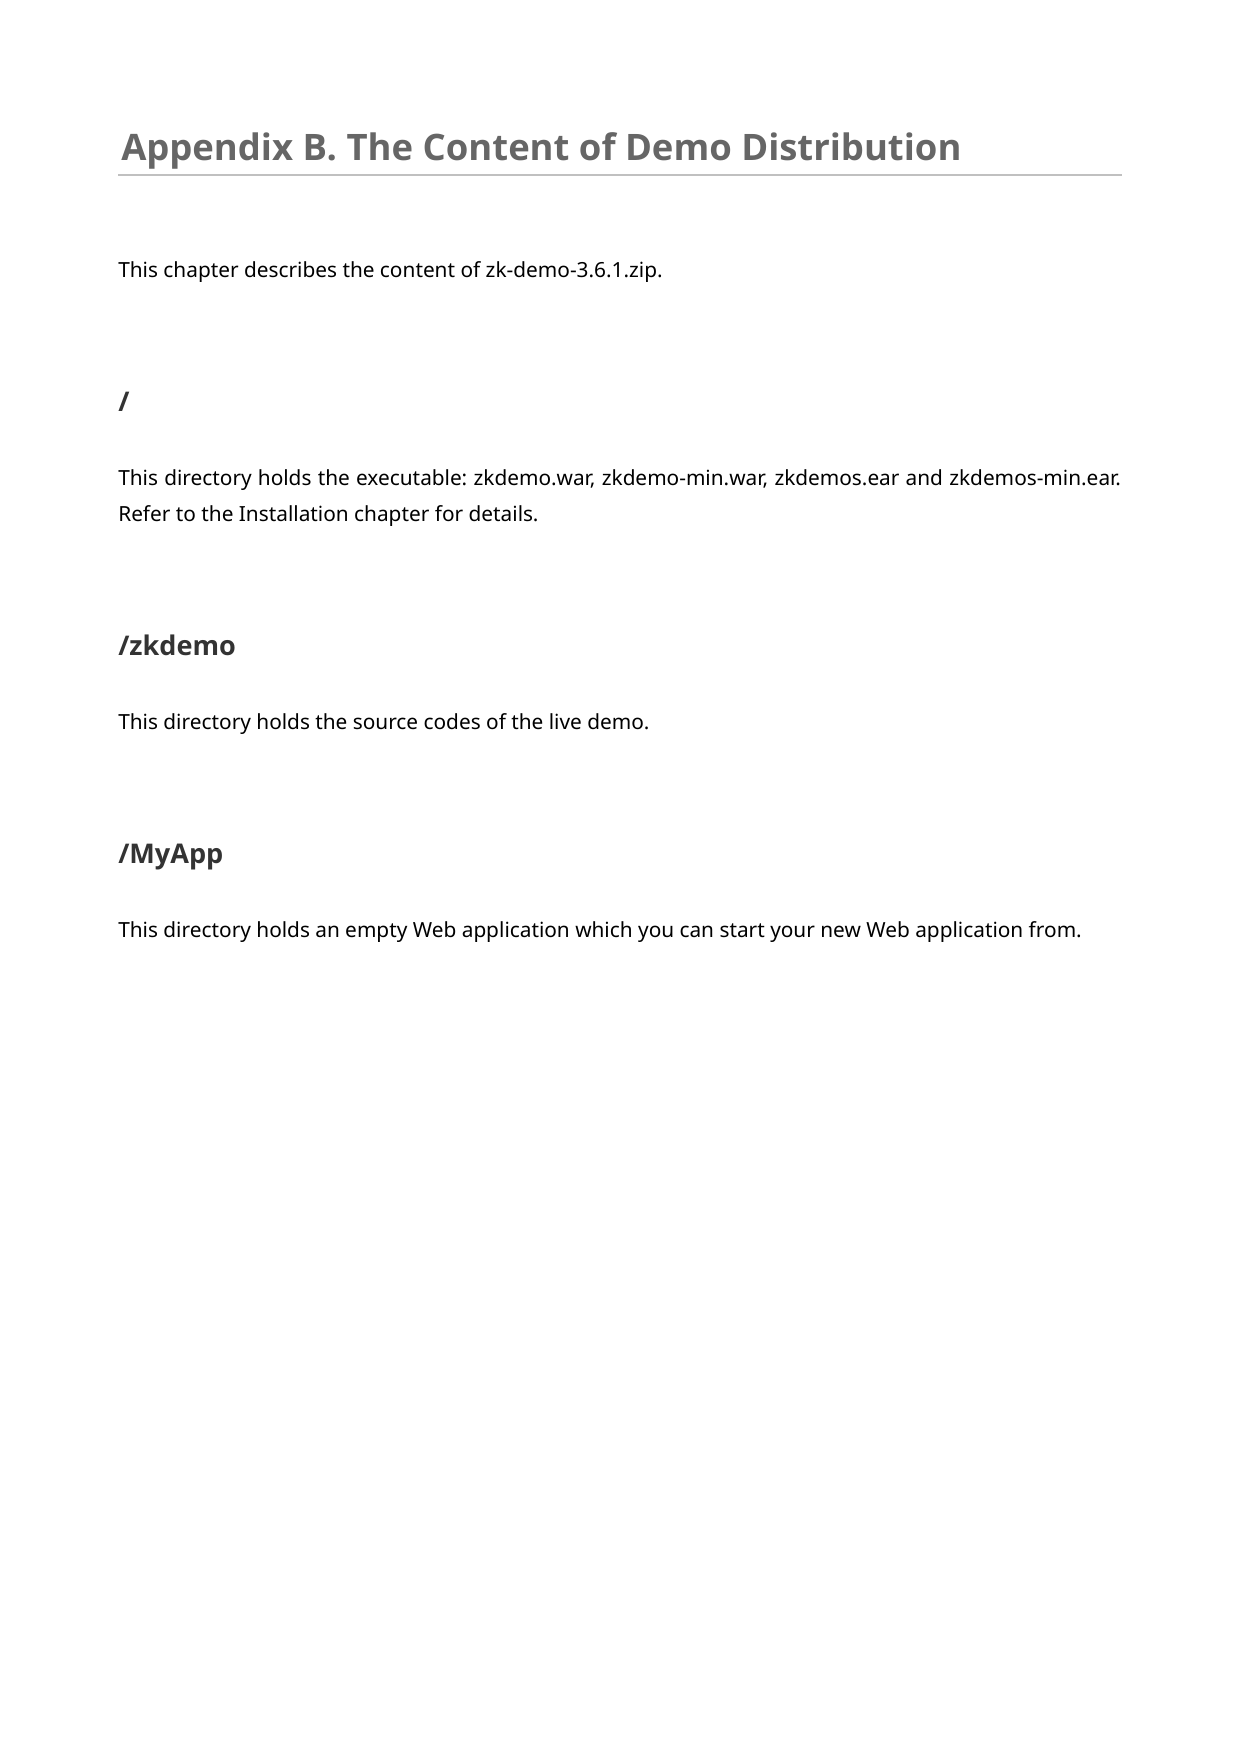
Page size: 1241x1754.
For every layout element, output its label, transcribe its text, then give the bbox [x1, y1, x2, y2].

subtitle /zkdemo [118, 626, 1122, 663]
text This directory holds an empty Web application which you can start your new Web application from. [118, 915, 1122, 944]
subtitle Appendix B. The Content of Demo Distribution [118, 118, 1122, 174]
text This directory holds the source codes of the live demo. [118, 707, 1122, 736]
text This directory holds the executable: zkdemo.war, zkdemo-min.war, zkdemos.ear and zkdemos-min.ear. Refer to the Installation chapter for details. [118, 463, 1122, 527]
subtitle / [118, 382, 1122, 419]
subtitle /MyApp [118, 834, 1122, 871]
text This chapter describes the content of zk-demo-3.6.1.zip. [118, 255, 1122, 284]
